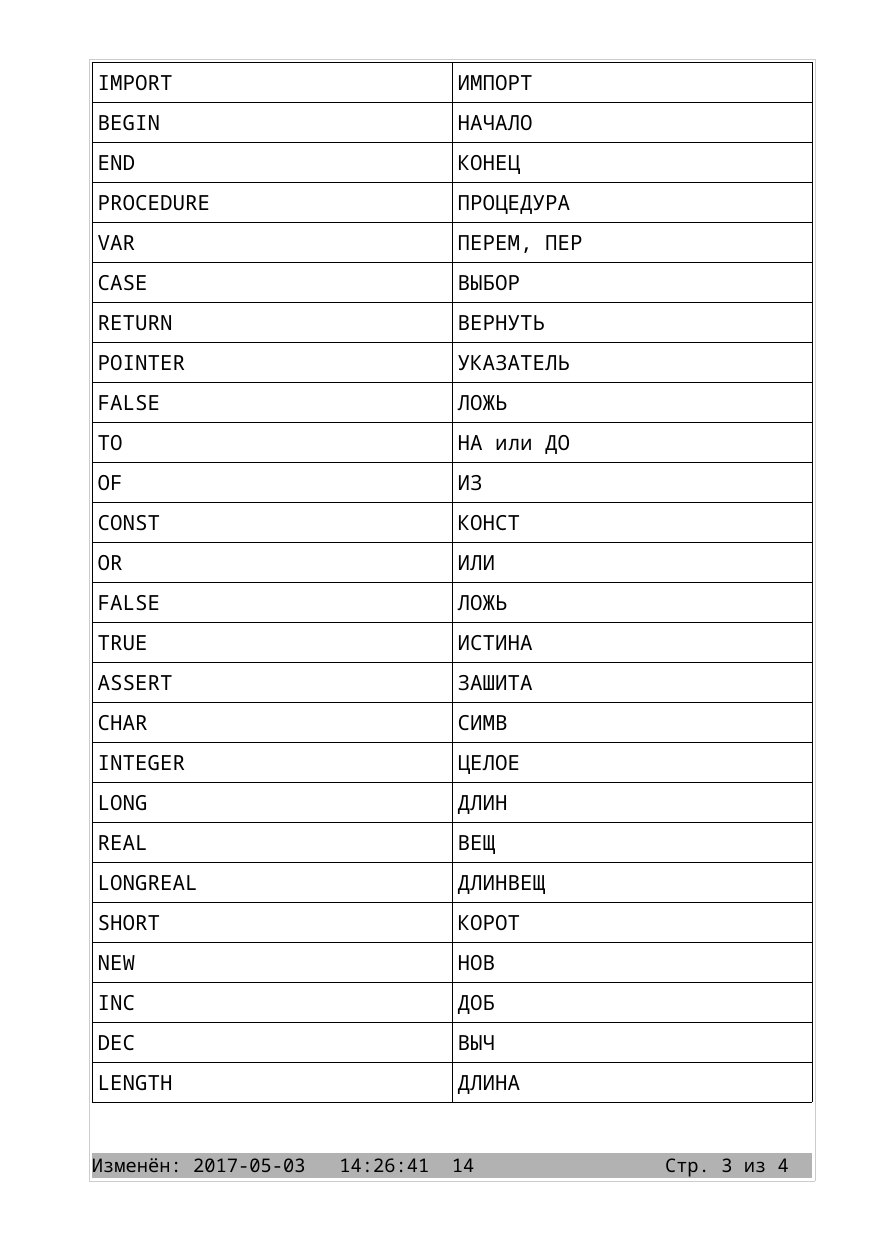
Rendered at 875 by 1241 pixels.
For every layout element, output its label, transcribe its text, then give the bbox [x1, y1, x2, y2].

table_cell IMPORT [93, 63, 452, 102]
table_cell INC [93, 983, 452, 1022]
table_cell КОРОТ [453, 903, 812, 942]
table_cell НАЧАЛО [453, 103, 812, 142]
table_cell ВЕРНУТЬ [453, 303, 812, 342]
table_cell НОВ [453, 943, 812, 982]
table_cell TRUE [93, 623, 452, 662]
table_cell ЛОЖЬ [453, 583, 812, 622]
table_cell ДЛИНА [453, 1063, 812, 1102]
table_cell ИЗ [453, 463, 812, 502]
table_cell OR [93, 543, 452, 582]
table_cell КОНЕЦ [453, 143, 812, 182]
table_cell NEW [93, 943, 452, 982]
table_cell LENGTH [93, 1063, 452, 1102]
table_cell ВЕЩ [453, 823, 812, 862]
table_cell OF [93, 463, 452, 502]
table_cell УКАЗАТЕЛЬ [453, 343, 812, 382]
table_cell LONG [93, 783, 452, 822]
table_cell ЗАШИТА [453, 663, 812, 702]
table_cell ИЛИ [453, 543, 812, 582]
table_cell ПЕРЕМ, ПЕР [453, 223, 812, 262]
table_cell TO [93, 423, 452, 462]
table_cell INTEGER [93, 743, 452, 782]
table_cell ВЫБОР [453, 263, 812, 302]
table_cell ЛОЖЬ [453, 383, 812, 422]
table_cell LONGREAL [93, 863, 452, 902]
table_cell END [93, 143, 452, 182]
table_cell ЦЕЛОЕ [453, 743, 812, 782]
table_cell CHAR [93, 703, 452, 742]
table_cell КОНСТ [453, 503, 812, 542]
table_cell VAR [93, 223, 452, 262]
table_cell ИСТИНА [453, 623, 812, 662]
table_cell FALSE [93, 583, 452, 622]
table_cell CASE [93, 263, 452, 302]
table_cell ВЫЧ [453, 1023, 812, 1062]
table_cell НА или ДО [453, 423, 812, 462]
table_cell ДЛИН [453, 783, 812, 822]
table_cell ДЛИНВЕЩ [453, 863, 812, 902]
table_cell RETURN [93, 303, 452, 342]
table_cell POINTER [93, 343, 452, 382]
table_cell СИМВ [453, 703, 812, 742]
table_cell ИМПОРТ [453, 63, 812, 102]
table_cell CONST [93, 503, 452, 542]
table_cell DEC [93, 1023, 452, 1062]
table_cell ПРОЦЕДУРА [453, 183, 812, 222]
table_cell SHORT [93, 903, 452, 942]
table_cell FALSE [93, 383, 452, 422]
table_cell ДОБ [453, 983, 812, 1022]
table_cell PROCEDURE [93, 183, 452, 222]
table_cell BEGIN [93, 103, 452, 142]
table_cell REAL [93, 823, 452, 862]
table_cell ASSERT [93, 663, 452, 702]
